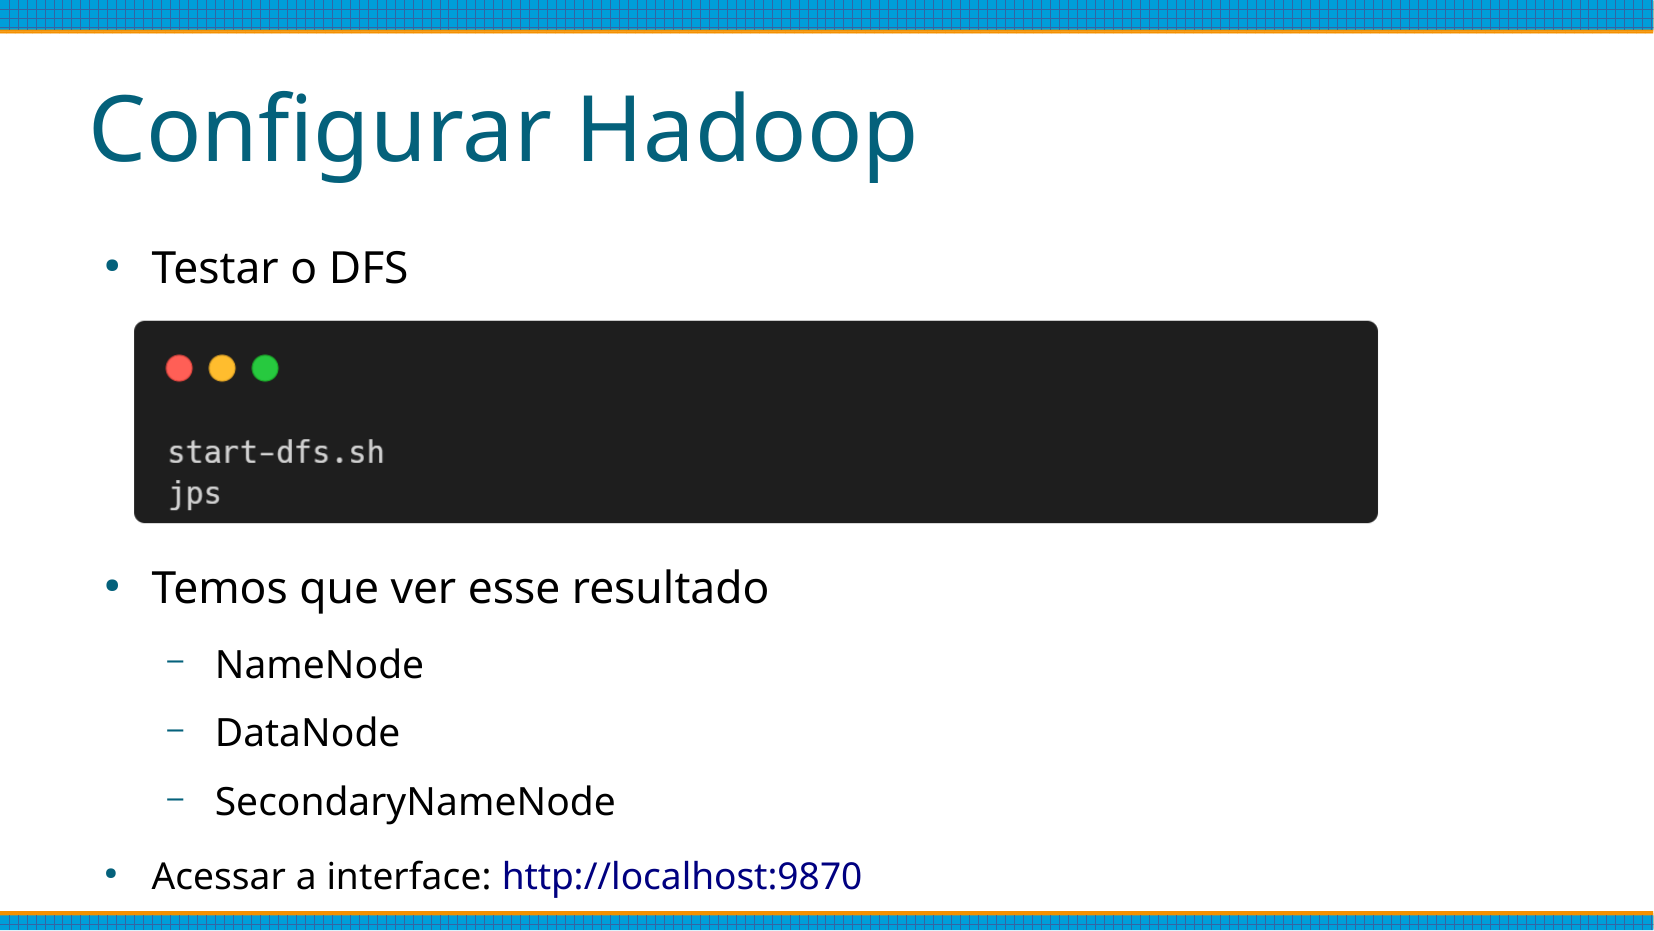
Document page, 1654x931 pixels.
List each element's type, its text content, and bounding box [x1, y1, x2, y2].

list Testar o DFS Temos que ver esse resultado NameNode DataNode SecondaryNameNode Acessar a interface: http://localhost:9870 [88, 236, 1565, 901]
picture [118, 295, 1392, 549]
title Configurar Hadoop [88, 44, 1565, 207]
